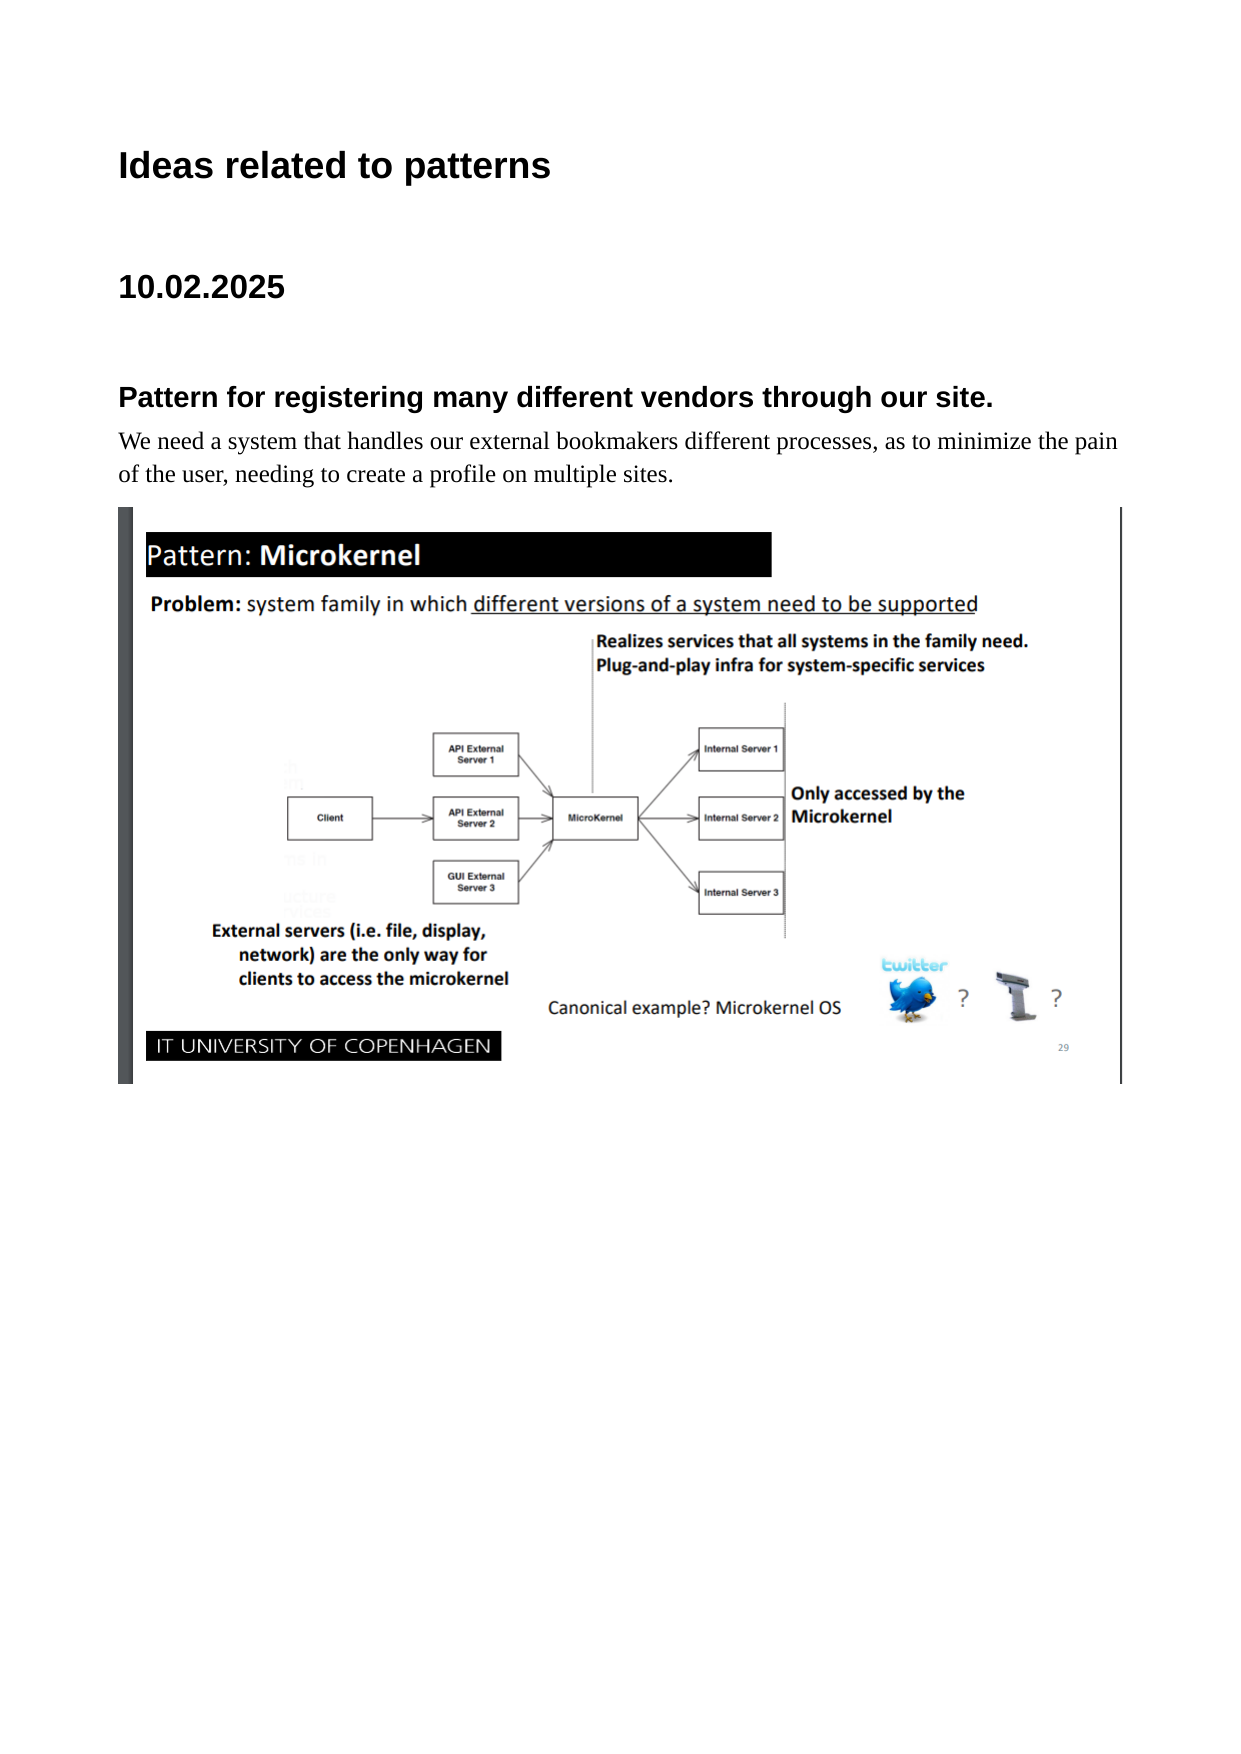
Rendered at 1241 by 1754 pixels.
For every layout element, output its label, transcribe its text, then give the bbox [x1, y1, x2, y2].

text We need a system that handles our external bookmakers different processes, as to minimize the pain of the user, needing to create a profile on multiple sites. [118, 426, 1122, 488]
subtitle 10.02.2025 [118, 267, 1122, 306]
subtitle Pattern for registering many different vendors through our site. [118, 380, 1122, 414]
picture [118, 507, 1123, 1084]
subtitle Ideas related to patterns [118, 143, 1122, 186]
